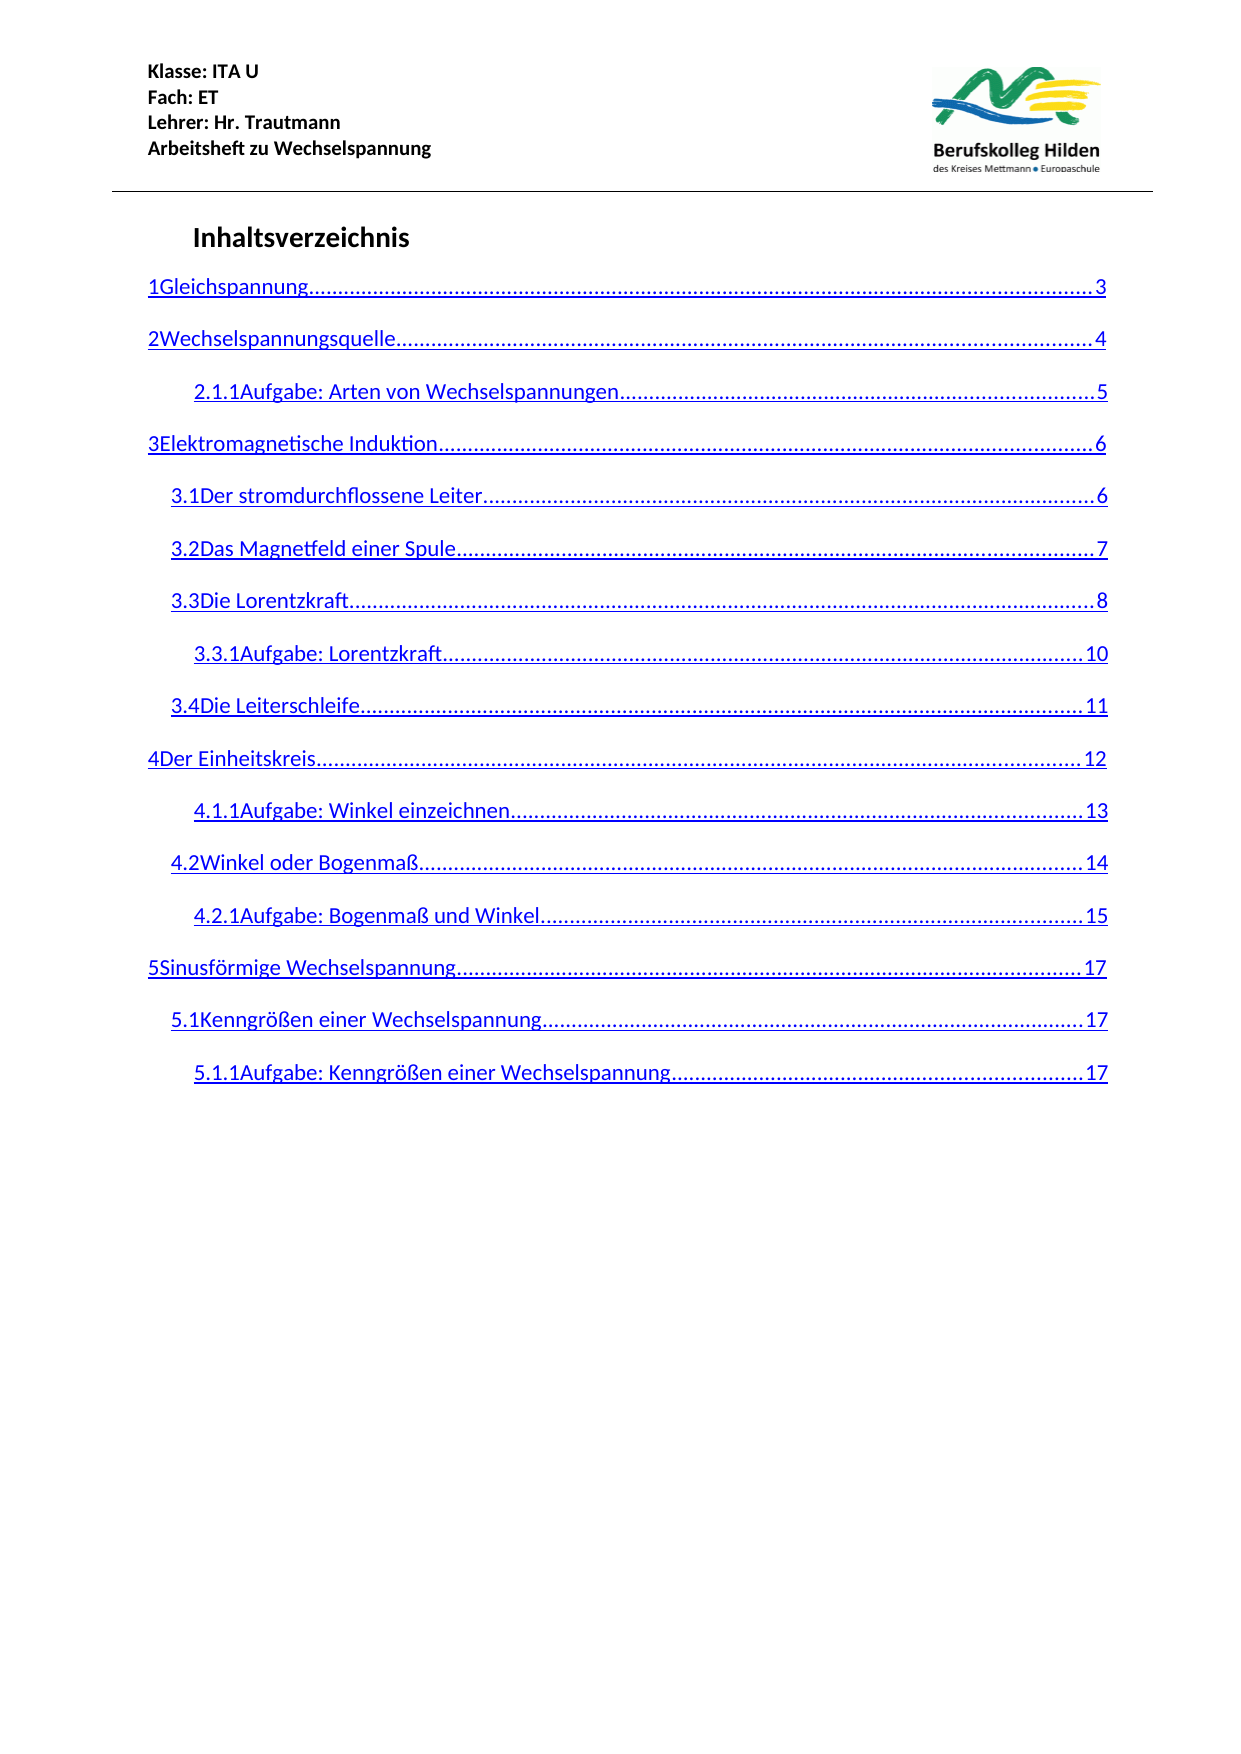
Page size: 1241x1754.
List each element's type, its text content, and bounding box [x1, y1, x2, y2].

text 3.1 Der stromdurchflossene Leiter 6 [171, 482, 1108, 506]
text 3 Elektromagnetische Induktion 6 [148, 429, 1108, 457]
text 4.1.1 Aufgabe: Winkel einzeichnen 13 [193, 796, 1108, 820]
text 5.1 Kenngrößen einer Wechselspannung 17 [171, 1006, 1108, 1030]
text 1 Gleichspannung 3 [148, 272, 1108, 300]
text 3.3.1 Aufgabe: Lorentzkraft 10 [193, 639, 1108, 663]
text 4 Der Einheitskreis 12 [148, 744, 1108, 772]
text 3.4 Die Leiterschleife 11 [171, 691, 1108, 715]
text 2 Wechselspannungsquelle 4 [148, 324, 1108, 352]
text 3.2 Das Magnetfeld einer Spule 7 [171, 534, 1108, 558]
text 4.2 Winkel oder Bogenmaß 14 [171, 848, 1108, 873]
text 2.1.1 Aufgabe: Arten von Wechselspannungen 5 [193, 377, 1108, 401]
subtitle Inhaltsverzeichnis [193, 219, 1108, 254]
text 3.3 Die Lorentzkraft 8 [171, 586, 1108, 611]
text 5 Sinusförmige Wechselspannung 17 [148, 953, 1108, 981]
text 4.2.1 Aufgabe: Bogenmaß und Winkel 15 [193, 901, 1108, 925]
text 5.1.1 Aufgabe: Kenngrößen einer Wechselspannung 17 [193, 1058, 1108, 1082]
